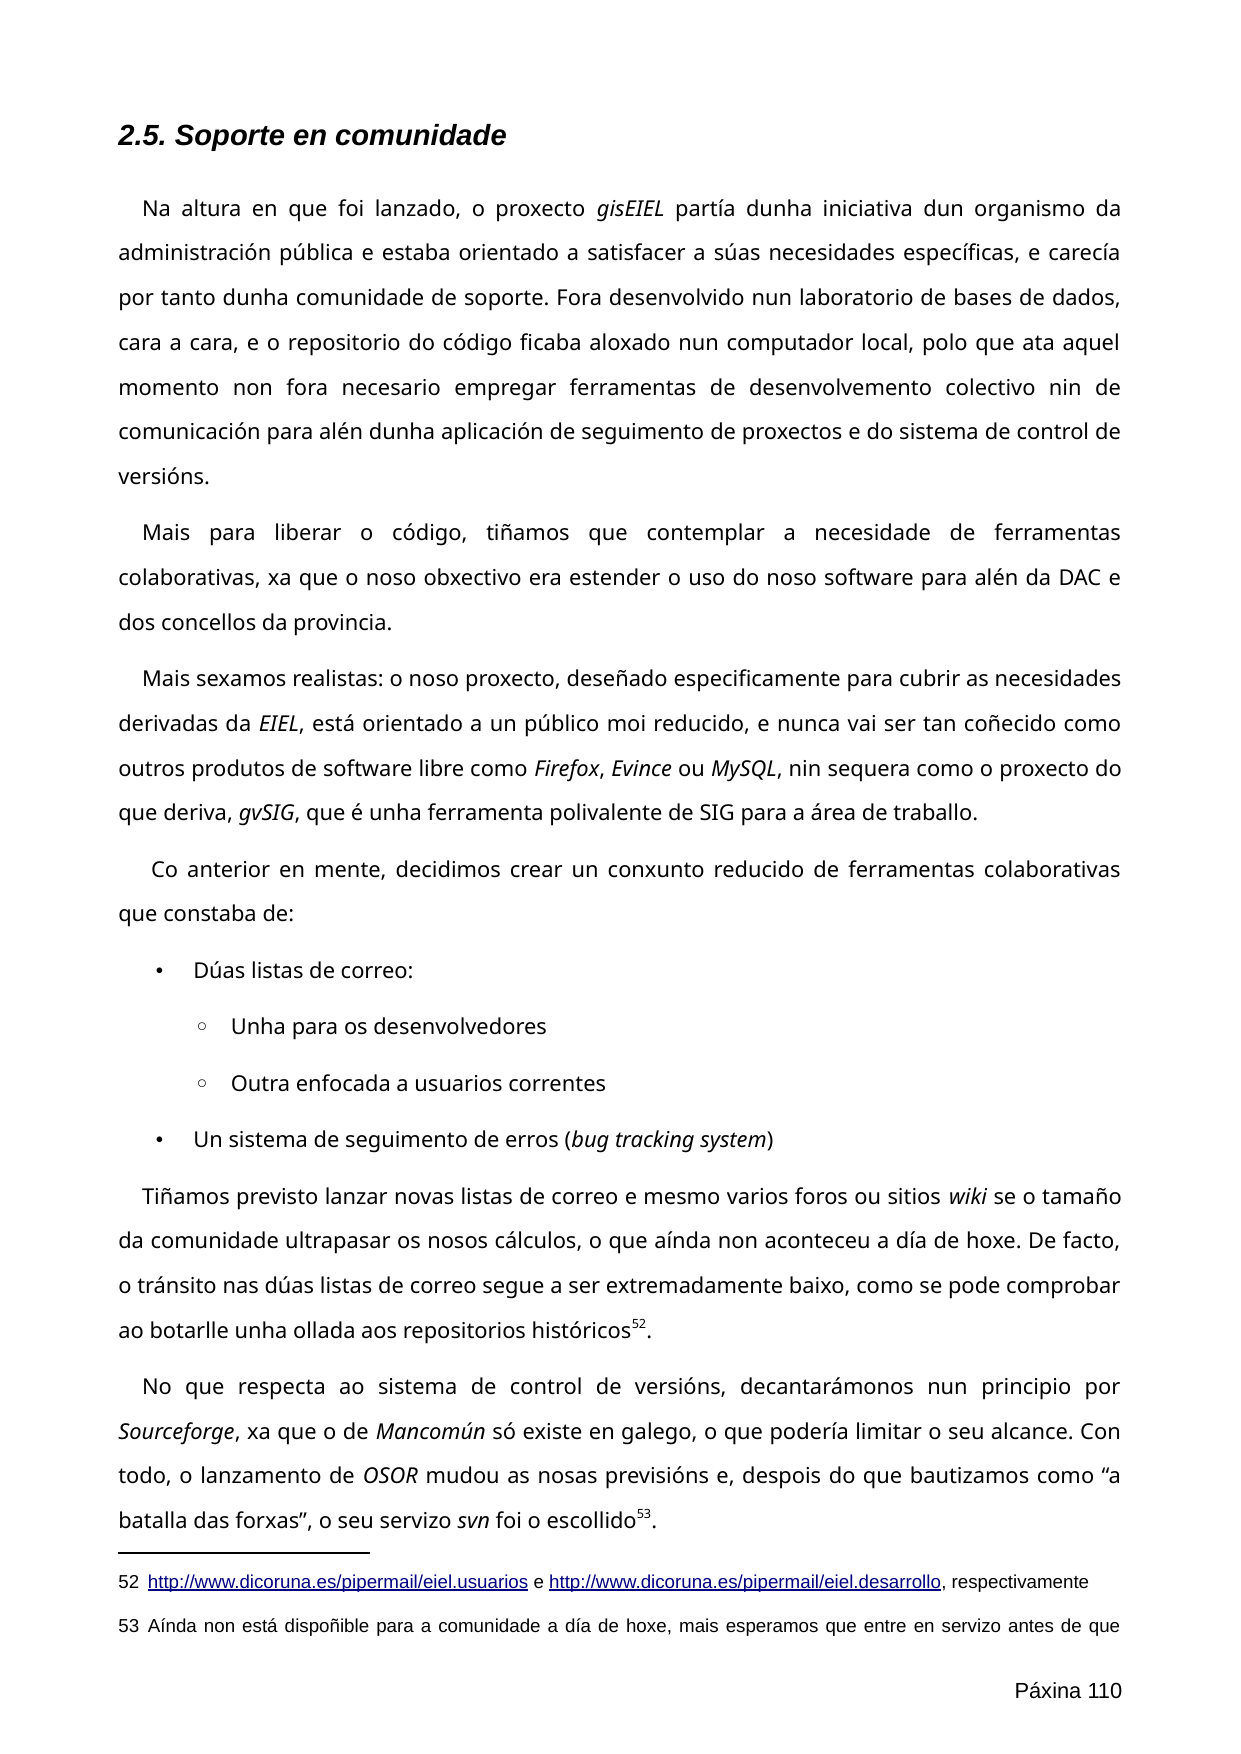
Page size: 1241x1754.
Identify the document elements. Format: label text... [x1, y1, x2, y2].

text Aínda non está dispoñible para a comunidade a día de hoxe, mais esperamos que entre en servizo antes de que [118, 1615, 1122, 1636]
text http://www.dicoruna.es/pipermail/eiel.usuarios e http://www.dicoruna.es/pipermail/eiel.desarrollo, respectivamente [118, 1571, 1122, 1592]
subtitle 2.5. Soporte en comunidade [118, 118, 1122, 152]
text Mais para liberar o código, tiñamos que contemplar a necesidade de ferramentas colaborativas, xa que o noso obxectivo era estender o uso do noso software para alén da DAC e dos concellos da provincia. [118, 517, 1122, 636]
list Outra enfocada a usuarios correntes [193, 1068, 1122, 1097]
text Tiñamos previsto lanzar novas listas de correo e mesmo varios foros ou sitios wiki se o tamaño da comunidade ultrapasar os nosos cálculos, o que aínda non aconteceu a día de hoxe. De facto, o tránsito nas dúas listas de correo segue a ser extremadamente baixo, como se pode comprobar ao botarlle unha ollada aos repositorios históricos. [118, 1181, 1122, 1344]
list Unha para os desenvolvedores [193, 1011, 1122, 1041]
list Un sistema de seguimento de erros (bug tracking system) [156, 1124, 1122, 1154]
text Na altura en que foi lanzado, o proxecto gisEIEL partía dunha iniciativa dun organismo da administración pública e estaba orientado a satisfacer a súas necesidades específicas, e carecía por tanto dunha comunidade de soporte. Fora desenvolvido nun laboratorio de bases de dados, cara a cara, e o repositorio do código ficaba aloxado nun computador local, polo que ata aquel momento non fora necesario empregar ferramentas de desenvolvemento colectivo nin de comunicación para alén dunha aplicación de seguimento de proxectos e do sistema de control de versións. [118, 193, 1122, 491]
text No que respecta ao sistema de control de versións, decantarámonos nun principio por Sourceforge, xa que o de Mancomún só existe en galego, o que podería limitar o seu alcance. Con todo, o lanzamento de OSOR mudou as nosas previsións e, despois do que bautizamos como “a batalla das forxas”, o seu servizo svn foi o escollido. [118, 1371, 1122, 1535]
text Mais sexamos realistas: o noso proxecto, deseñado especificamente para cubrir as necesidades derivadas da EIEL, está orientado a un público moi reducido, e nunca vai ser tan coñecido como outros produtos de software libre como Firefox, Evince ou MySQL, nin sequera como o proxecto do que deriva, gvSIG, que é unha ferramenta polivalente de SIG para a área de traballo. [118, 663, 1122, 827]
text Co anterior en mente, decidimos crear un conxunto reducido de ferramentas colaborativas que constaba de: [118, 854, 1122, 928]
list Dúas listas de correo: [156, 955, 1122, 984]
